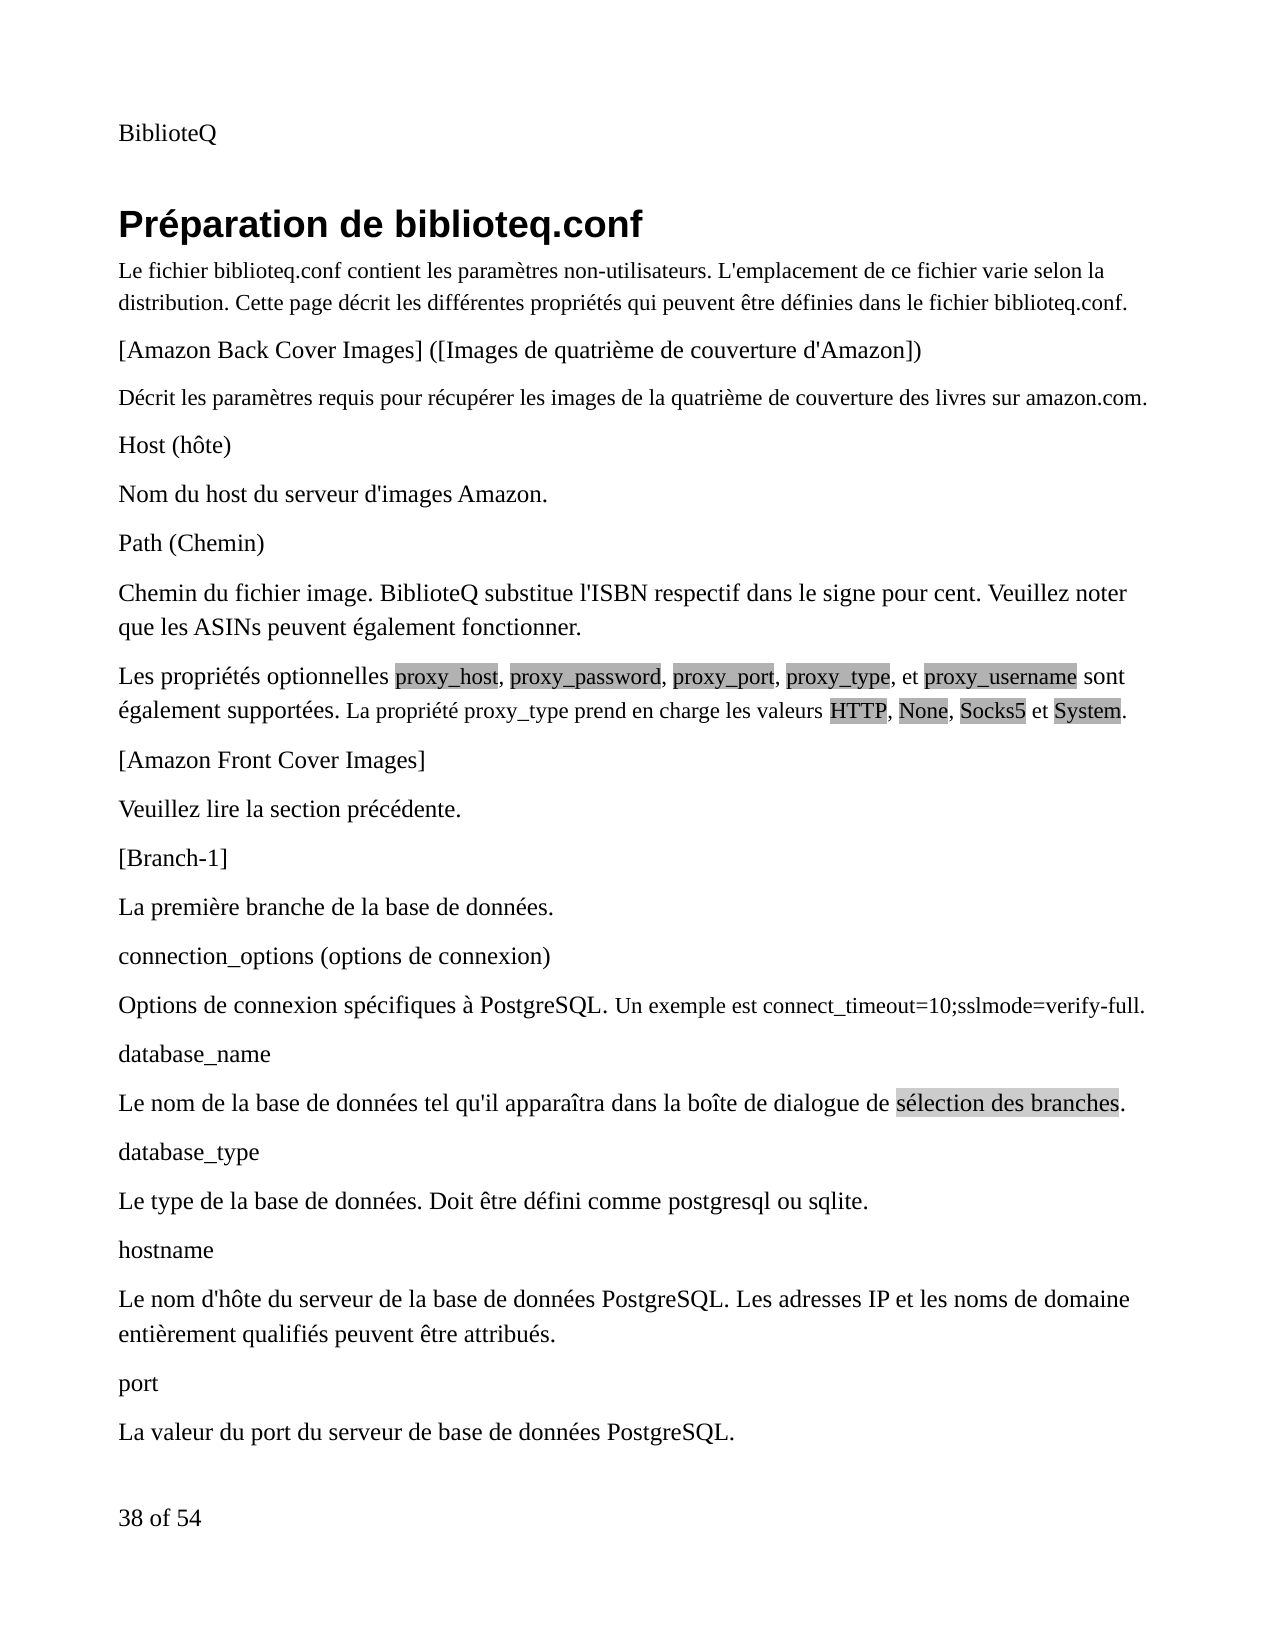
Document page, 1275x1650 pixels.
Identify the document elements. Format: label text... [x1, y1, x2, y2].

text Le nom d'hôte du serveur de la base de données PostgreSQL. Les adresses IP et les noms de domaine entièrement qualifiés peuvent être attribués. [118, 1284, 1157, 1348]
text Options de connexion spécifiques à PostgreSQL. Un exemple est connect_timeout=10;sslmode=verify-full. [118, 990, 1157, 1019]
text Host (hôte) [118, 430, 1157, 459]
text Nom du host du serveur d'images Amazon. [118, 479, 1157, 508]
text Le nom de la base de données tel qu'il apparaîtra dans la boîte de dialogue de sélection des branches. [118, 1088, 1157, 1117]
text Le fichier biblioteq.conf contient les paramètres non-utilisateurs. L'emplacement de ce fichier varie selon la distribution. Cette page décrit les différentes propriétés qui peuvent être définies dans le fichier biblioteq.conf. [118, 257, 1157, 315]
text [Branch-1] [118, 843, 1157, 872]
text Chemin du fichier image. BiblioteQ substitue l'ISBN respectif dans le signe pour cent. Veuillez noter que les ASINs peuvent également fonctionner. [118, 578, 1157, 641]
text La première branche de la base de données. [118, 892, 1157, 921]
text Path (Chemin) [118, 528, 1157, 557]
text La valeur du port du serveur de base de données PostgreSQL. [118, 1417, 1157, 1446]
text [Amazon Back Cover Images] ([Images de quatrième de couverture d'Amazon]) [118, 335, 1157, 364]
text database_name [118, 1039, 1157, 1068]
text Le type de la base de données. Doit être défini comme postgresql ou sqlite. [118, 1186, 1157, 1215]
text port [118, 1368, 1157, 1397]
text Les propriétés optionnelles proxy_host, proxy_password, proxy_port, proxy_type, et proxy_username sont également supportées. La propriété proxy_type prend en charge les valeurs HTTP, None, Socks5 et System. [118, 661, 1157, 724]
text database_type [118, 1137, 1157, 1166]
text [Amazon Front Cover Images] [118, 745, 1157, 773]
subtitle Préparation de biblioteq.conf [118, 201, 1157, 245]
text connection_options (options de connexion) [118, 941, 1157, 970]
text hostname [118, 1235, 1157, 1264]
text Veuillez lire la section précédente. [118, 794, 1157, 822]
text Décrit les paramètres requis pour récupérer les images de la quatrième de couverture des livres sur amazon.com. [118, 384, 1157, 411]
